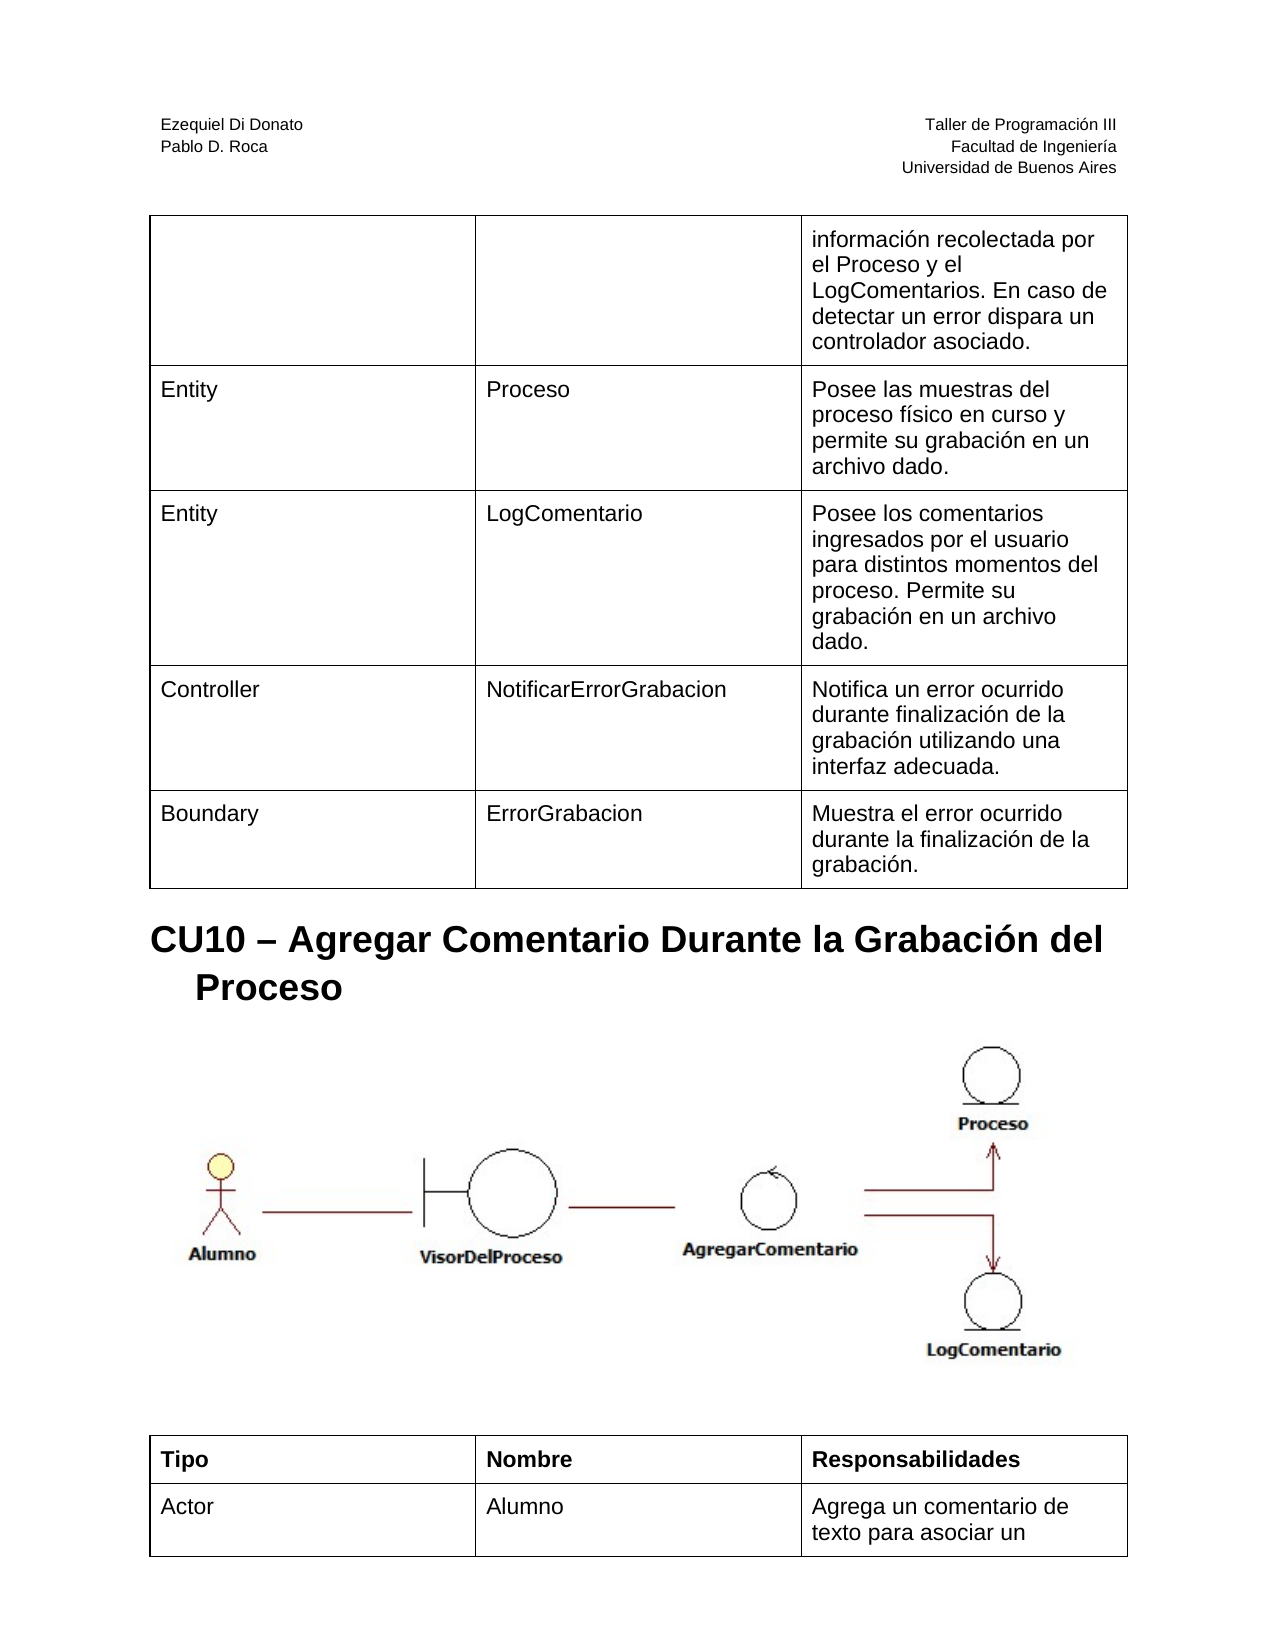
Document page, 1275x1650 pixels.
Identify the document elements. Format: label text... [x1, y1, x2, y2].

table_cell Entity [151, 366, 475, 489]
table_cell Posee las muestras del proceso físico en curso y permite su grabación en un archivo dado. [802, 366, 1127, 489]
table_cell Actor [151, 1484, 475, 1556]
table_header Tipo [151, 1436, 475, 1482]
table_cell Muestra el error ocurrido durante la finalización de la grabación. [802, 791, 1127, 888]
table_cell Agrega un comentario de texto para asociar un [802, 1484, 1127, 1556]
table_cell Entity [151, 491, 475, 665]
table_cell [151, 216, 475, 365]
subtitle CU10 – Agregar Comentario Durante la Grabación del Proceso [150, 919, 1125, 1009]
table_cell Boundary [151, 791, 475, 888]
table_cell ErrorGrabacion [476, 791, 801, 888]
table_cell Alumno [476, 1484, 801, 1556]
table_header Responsabilidades [802, 1436, 1127, 1482]
table_cell Notifica un error ocurrido durante finalización de la grabación utilizando una interfaz adecuada. [802, 666, 1127, 789]
table_cell [476, 216, 801, 365]
table_cell NotificarErrorGrabacion [476, 666, 801, 789]
table_cell información recolectada por el Proceso y el LogComentarios. En caso de detectar un error dispara un controlador asociado. [802, 216, 1127, 365]
table_cell Controller [151, 666, 475, 789]
table_header Nombre [476, 1436, 801, 1482]
table_cell Posee los comentarios ingresados por el usuario para distintos momentos del proceso. Permite su grabación en un archivo dado. [802, 491, 1127, 665]
table_cell Proceso [476, 366, 801, 489]
table_cell LogComentario [476, 491, 801, 665]
picture [150, 1015, 1099, 1400]
